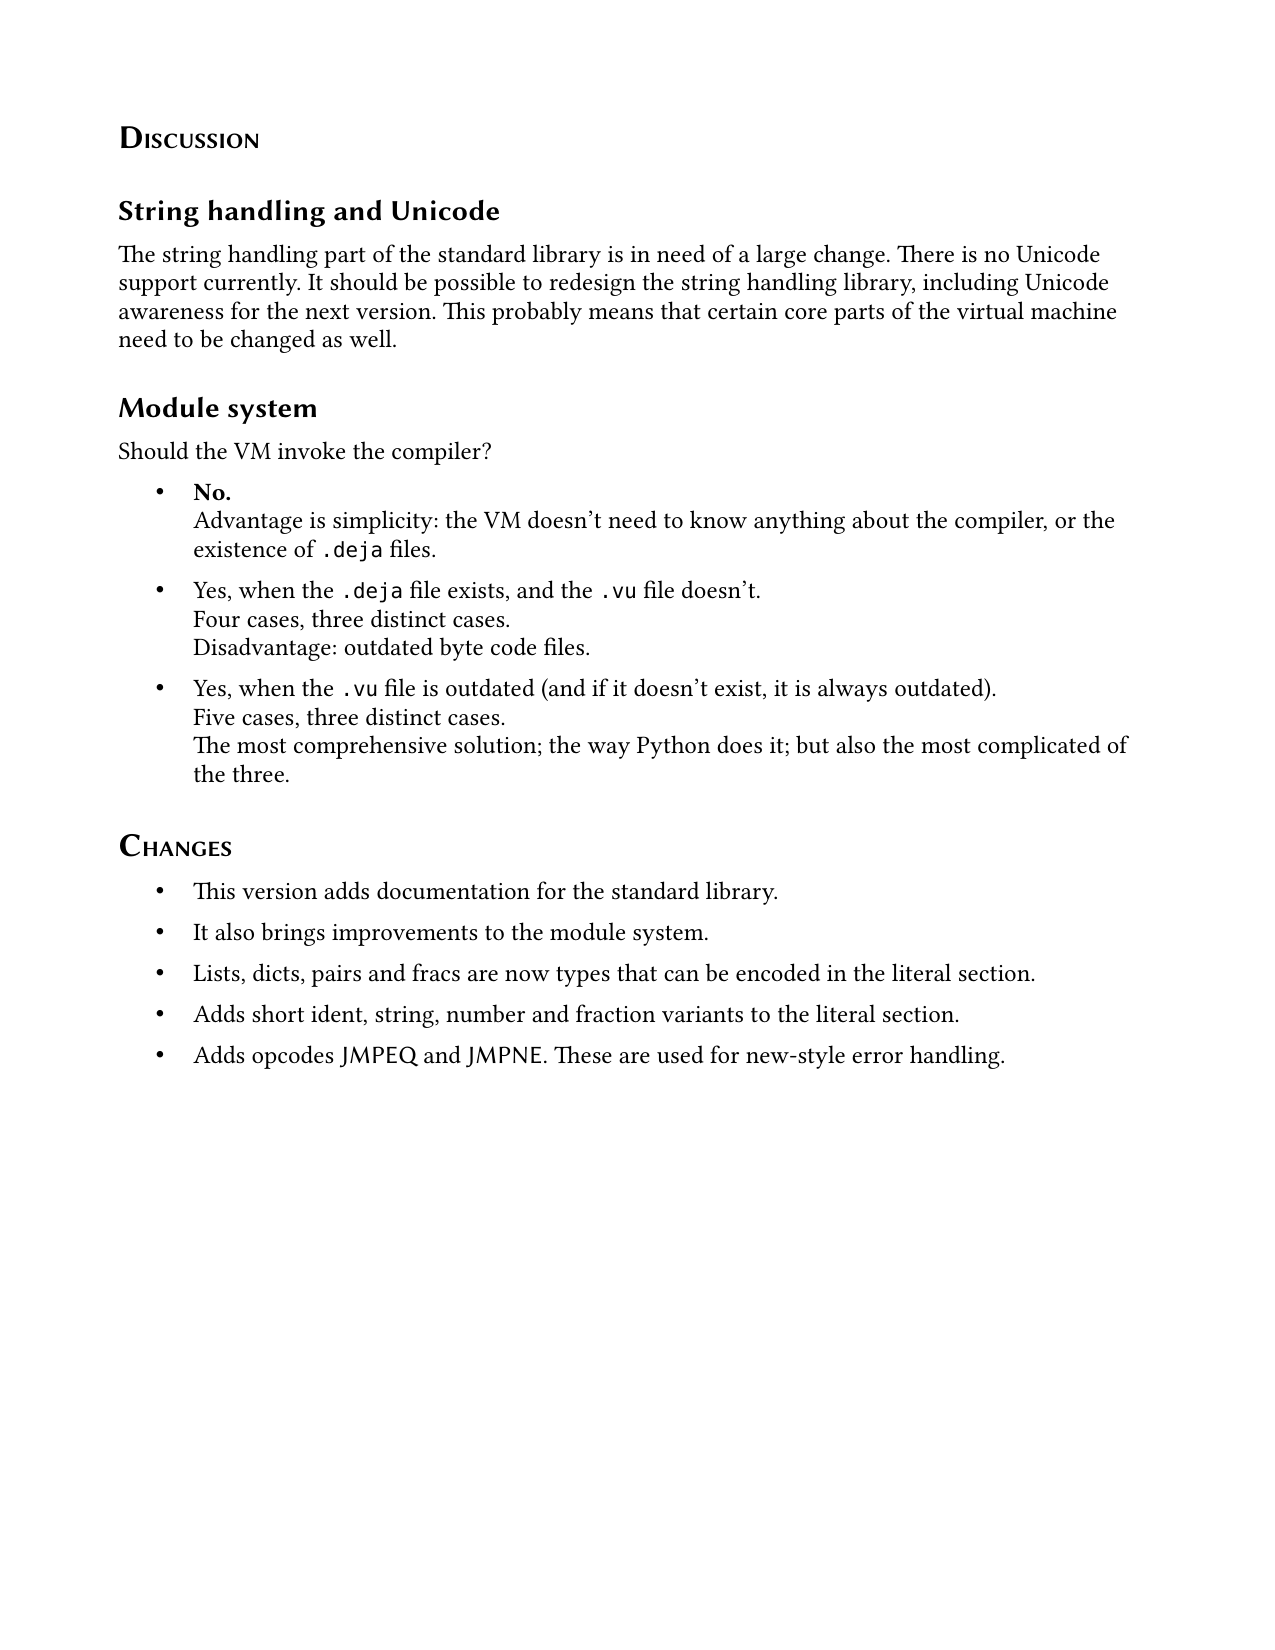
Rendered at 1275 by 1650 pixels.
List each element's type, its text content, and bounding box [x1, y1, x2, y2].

subtitle Discussion [118, 118, 1157, 156]
list Lists, dicts, pairs and fracs are now types that can be encoded in the literal section. [156, 959, 1157, 987]
subtitle Module system [118, 391, 1157, 424]
text Should the VM invoke the compiler? [118, 437, 1157, 466]
subtitle Changes [118, 826, 1157, 864]
list This version adds documentation for the standard library. [156, 877, 1157, 905]
list Yes, when the .vu file is outdated (and if it doesn’t exist, it is always outdated). Five cases, three distinct cases. The most comprehensive solution; the way Python does it; but also the most complicated of the three. [156, 674, 1157, 788]
list No. Advantage is simplicity: the VM doesn’t need to know anything about the compiler, or the existence of .deja files. [156, 478, 1157, 564]
list Adds short ident, string, number and fraction variants to the literal section. [156, 1000, 1157, 1028]
text The string handling part of the standard library is in need of a large change. There is no Unicode support currently. It should be possible to redesign the string handling library, including Unicode awareness for the next version. This probably means that certain core parts of the virtual machine need to be changed as well. [118, 239, 1157, 354]
list It also brings improvements to the module system. [156, 918, 1157, 946]
list Adds opcodes JMPEQ and JMPNE. These are used for new-style error handling. [156, 1041, 1157, 1069]
list Yes, when the .deja file exists, and the .vu file doesn’t. Four cases, three distinct cases. Disadvantage: outdated byte code files. [156, 576, 1157, 662]
subtitle String handling and Unicode [118, 194, 1157, 227]
